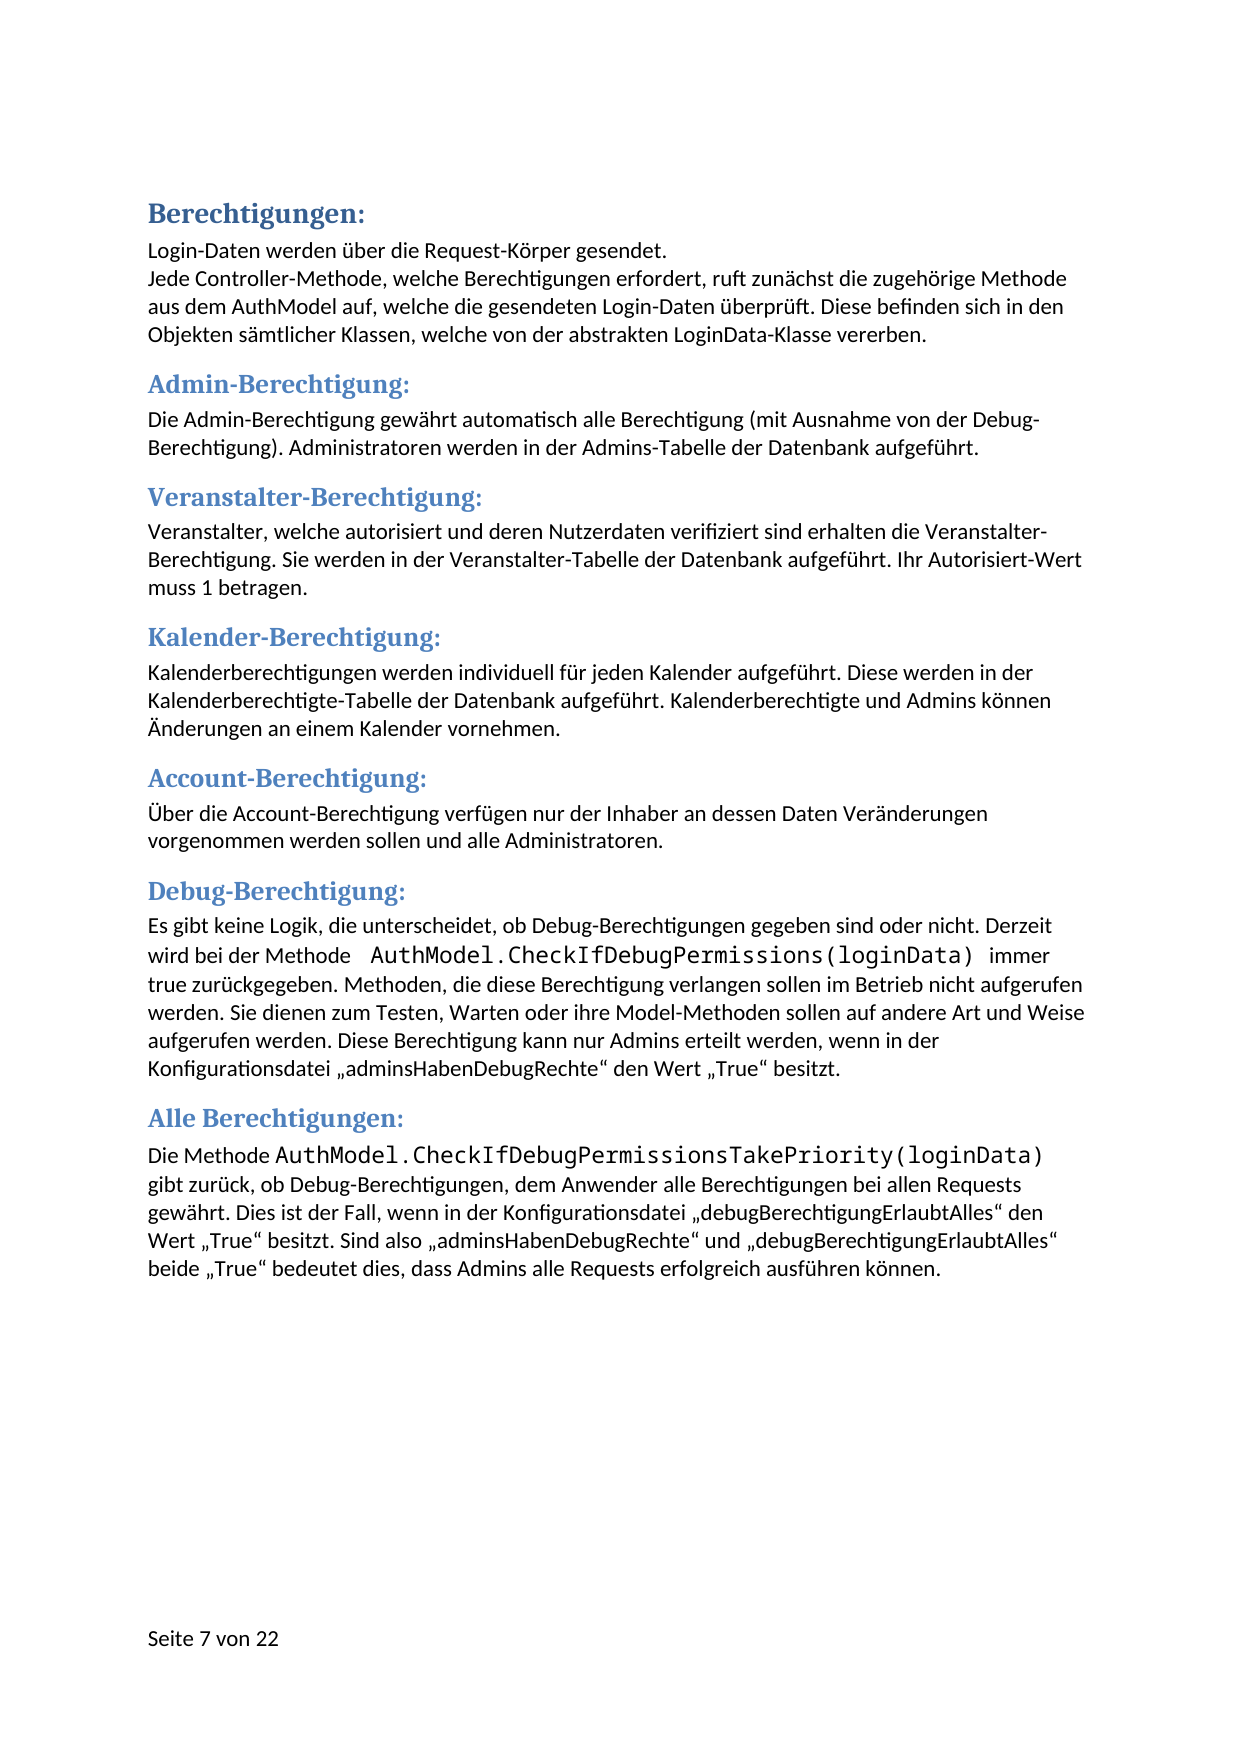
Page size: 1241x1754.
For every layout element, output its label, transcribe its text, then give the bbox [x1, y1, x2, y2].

subtitle Berechtigungen: [148, 198, 1093, 231]
text Über die Account-Berechtigung verfügen nur der Inhaber an dessen Daten Veränderungen vorgenommen werden sollen und alle Administratoren. [148, 799, 1093, 855]
subtitle Debug-Berechtigung: [148, 876, 1093, 907]
text Veranstalter, welche autorisiert und deren Nutzerdaten verifiziert sind erhalten die Veranstalter-Berechtigung. Sie werden in der Veranstalter-Tabelle der Datenbank aufgeführt. Ihr Autorisiert-Wert muss 1 betragen. [148, 517, 1093, 601]
subtitle Admin-Berechtigung: [148, 369, 1093, 400]
subtitle Veranstalter-Berechtigung: [148, 482, 1093, 513]
text Es gibt keine Logik, die unterscheidet, ob Debug-Berechtigungen gegeben sind oder nicht. Derzeit wird bei der Methode AuthModel.CheckIfDebugPermissions(loginData) immer true zurückgegeben. Methoden, die diese Berechtigung verlangen sollen im Betrieb nicht aufgerufen werden. Sie dienen zum Testen, Warten oder ihre Model-Methoden sollen auf andere Art und Weise aufgerufen werden. Diese Berechtigung kann nur Admins erteilt werden, wenn in der Konfigurationsdatei „adminsHabenDebugRechte“ den Wert „True“ besitzt. [148, 911, 1093, 1083]
text Kalenderberechtigungen werden individuell für jeden Kalender aufgeführt. Diese werden in der Kalenderberechtigte-Tabelle der Datenbank aufgeführt. Kalenderberechtigte und Admins können Änderungen an einem Kalender vornehmen. [148, 658, 1093, 742]
text Die Admin-Berechtigung gewährt automatisch alle Berechtigung (mit Ausnahme von der Debug-Berechtigung). Administratoren werden in der Admins-Tabelle der Datenbank aufgeführt. [148, 405, 1093, 461]
subtitle Account-Berechtigung: [148, 763, 1093, 794]
subtitle Alle Berechtigungen: [148, 1103, 1093, 1134]
text Login-Daten werden über die Request-Körper gesendet. [148, 236, 1093, 264]
text Die Methode AuthModel.CheckIfDebugPermissionsTakePriority(loginData) gibt zurück, ob Debug-Berechtigungen, dem Anwender alle Berechtigungen bei allen Requests gewährt. Dies ist der Fall, wenn in der Konfigurationsdatei „debugBerechtigungErlaubtAlles“ den Wert „True“ besitzt. Sind also „adminsHabenDebugRechte“ und „debugBerechtigungErlaubtAlles“ beide „True“ bedeutet dies, dass Admins alle Requests erfolgreich ausführen können. [148, 1139, 1093, 1282]
subtitle Kalender-Berechtigung: [148, 622, 1093, 653]
text Jede Controller-Methode, welche Berechtigungen erfordert, ruft zunächst die zugehörige Methode aus dem AuthModel auf, welche die gesendeten Login-Daten überprüft. Diese befinden sich in den Objekten sämtlicher Klassen, welche von der abstrakten LoginData-Klasse vererben. [148, 264, 1093, 348]
